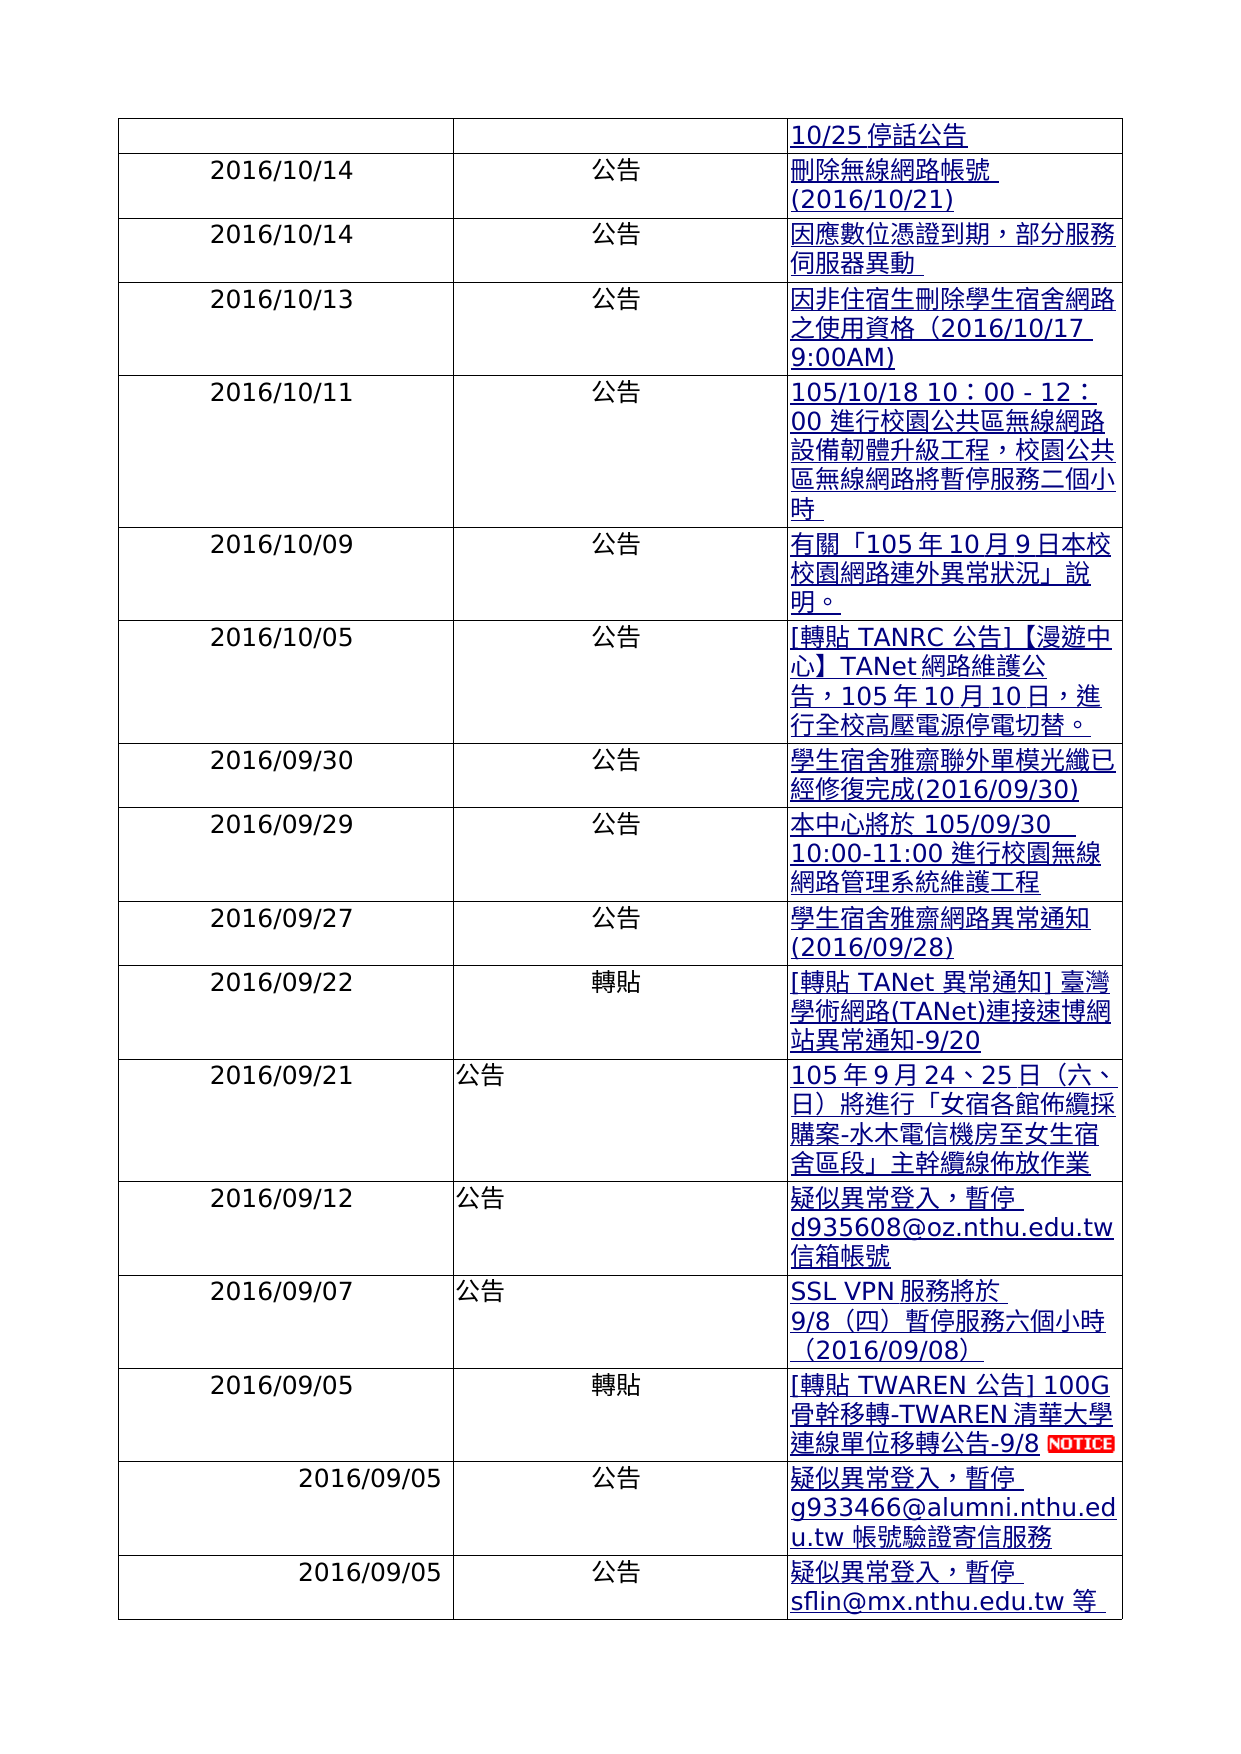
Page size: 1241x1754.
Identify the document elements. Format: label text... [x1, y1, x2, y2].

table_cell 公告 [454, 621, 787, 743]
table_cell [轉貼 TANRC 公告]【漫遊中心】TANet網路維護公告，105年10月10日，進行全校高壓電源停電切替。 [788, 621, 1122, 743]
table_cell 2016/09/22 [119, 966, 453, 1058]
table_cell 本中心將於 105/09/30 10:00-11:00 進行校園無線網路管理系統維護工程 [788, 808, 1122, 901]
table_cell 公告 [454, 219, 787, 282]
table_cell 2016/10/09 [119, 528, 453, 620]
table_cell 公告 [454, 1462, 787, 1555]
table_cell 公告 [454, 808, 787, 901]
table_cell 轉貼 [454, 966, 787, 1058]
table_cell 2016/09/29 [119, 808, 453, 901]
table_cell 公告 [454, 1182, 787, 1274]
table_cell 105/10/18 10：00 - 12：00 進行校園公共區無線網路設備韌體升級工程，校園公共區無線網路將暫停服務二個小時 [788, 376, 1122, 527]
table_cell 學生宿舍雅齋網路異常通知(2016/09/28) [788, 902, 1122, 965]
table_cell 2016/10/14 [119, 219, 453, 282]
table_cell 105年9月24、25日（六、日）將進行「女宿各館佈纜採購案-水木電信機房至女生宿舍區段」主幹纜線佈放作業 [788, 1060, 1122, 1181]
table_cell 2016/09/30 [119, 744, 453, 807]
table_cell 因非住宿生刪除學生宿舍網路之使用資格（2016/10/17 9:00AM) [788, 283, 1122, 375]
table_cell SSL VPN服務將於 9/8（四）暫停服務六個小時（2016/09/08） [788, 1276, 1122, 1368]
table_cell 2016/10/11 [119, 376, 453, 527]
table_cell 公告 [454, 528, 787, 620]
table_cell 2016/09/05 [119, 1462, 453, 1555]
table_cell 因應數位憑證到期，部分服務伺服器異動 [788, 219, 1122, 282]
table_cell 公告 [454, 744, 787, 807]
table_cell 公告 [454, 902, 787, 965]
table_cell 2016/09/07 [119, 1276, 453, 1368]
table_cell 2016/10/13 [119, 283, 453, 375]
table_cell 疑似異常登入，暫停 d935608@oz.nthu.edu.tw 信箱帳號 [788, 1182, 1122, 1274]
table_cell [轉貼 TANet 異常通知] 臺灣學術網路(TANet)連接速博網站異常通知-9/20 [788, 966, 1122, 1058]
table_cell 2016/09/12 [119, 1182, 453, 1274]
table_cell [119, 119, 453, 153]
table_cell 學生宿舍雅齋聯外單模光纖已經修復完成(2016/09/30) [788, 744, 1122, 807]
table_cell [454, 119, 787, 153]
table_cell 2016/10/14 [119, 154, 453, 217]
table_cell 2016/10/05 [119, 621, 453, 743]
table_cell 2016/09/05 [119, 1556, 453, 1619]
table_cell 2016/09/27 [119, 902, 453, 965]
table_cell 公告 [454, 1276, 787, 1368]
table_cell 有關「105年10月9日本校校園網路連外異常狀況」說明。 [788, 528, 1122, 620]
table_cell 2016/09/21 [119, 1060, 453, 1181]
table_cell 疑似異常登入，暫停 sflin@mx.nthu.edu.tw 等 [788, 1556, 1122, 1619]
table_cell 2016/09/05 [119, 1369, 453, 1461]
table_cell 疑似異常登入，暫停 g933466@alumni.nthu.edu.tw 帳號驗證寄信服務 [788, 1462, 1122, 1555]
table_cell 公告 [454, 283, 787, 375]
table_cell 刪除無線網路帳號 (2016/10/21) [788, 154, 1122, 217]
table_cell [轉貼 TWAREN 公告] 100G骨幹移轉-TWAREN清華大學連線單位移轉公告-9/8 [788, 1369, 1122, 1461]
table_cell 公告 [454, 1556, 787, 1619]
picture [1047, 1435, 1115, 1453]
table_cell 轉貼 [454, 1369, 787, 1461]
table_cell 10/25停話公告 [788, 119, 1122, 153]
table_cell 公告 [454, 154, 787, 217]
table_cell 公告 [454, 376, 787, 527]
table_cell 公告 [454, 1060, 787, 1181]
